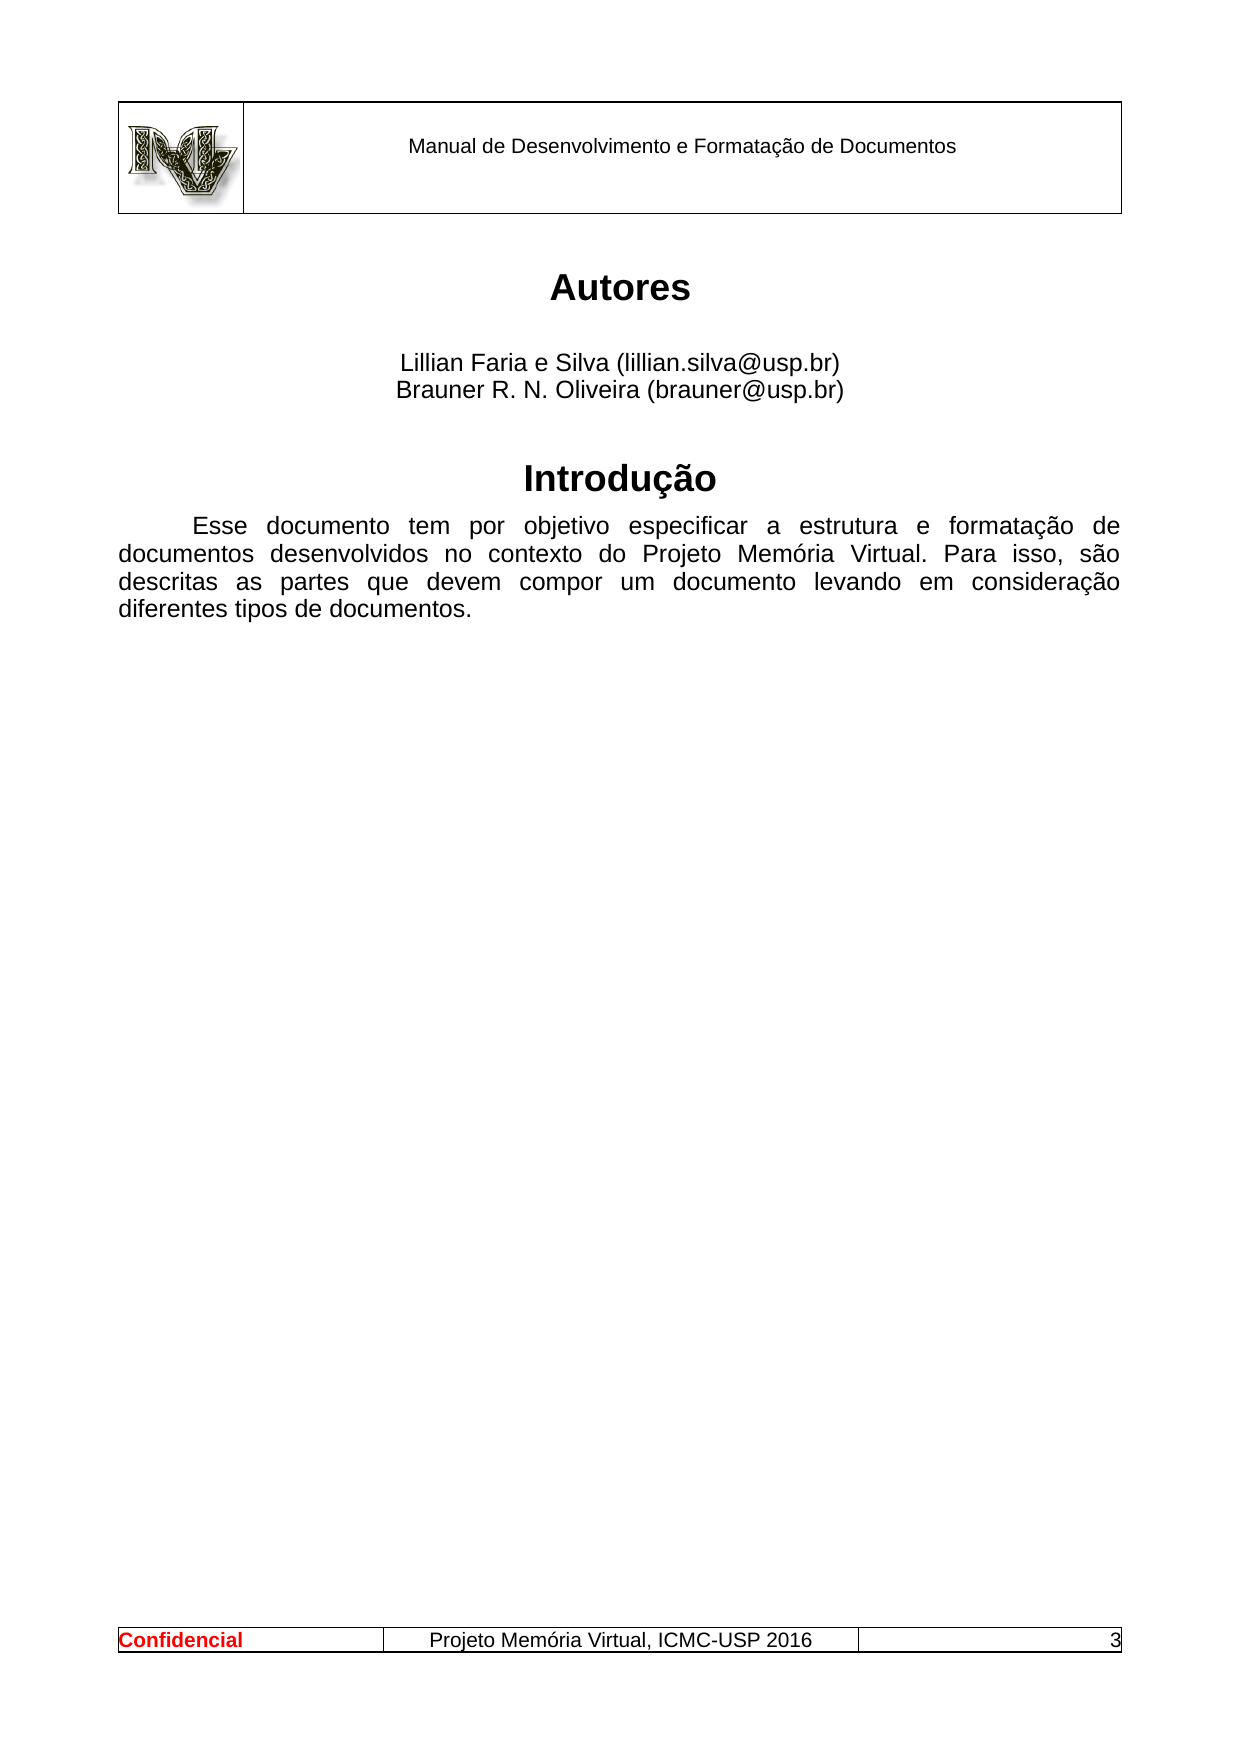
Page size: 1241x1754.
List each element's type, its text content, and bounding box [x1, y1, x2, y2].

text Esse documento tem por objetivo especificar a estrutura e formatação de documentos desenvolvidos no contexto do Projeto Memória Virtual. Para isso, são descritas as partes que devem compor um documento levando em consideração diferentes tipos de documentos. [118, 512, 1122, 623]
picture [121, 109, 241, 212]
subtitle Autores [118, 266, 1122, 308]
subtitle Introdução [118, 457, 1122, 499]
text Brauner R. N. Oliveira (brauner@usp.br) [118, 376, 1122, 404]
text Lillian Faria e Silva (lillian.silva@usp.br) [118, 348, 1122, 376]
